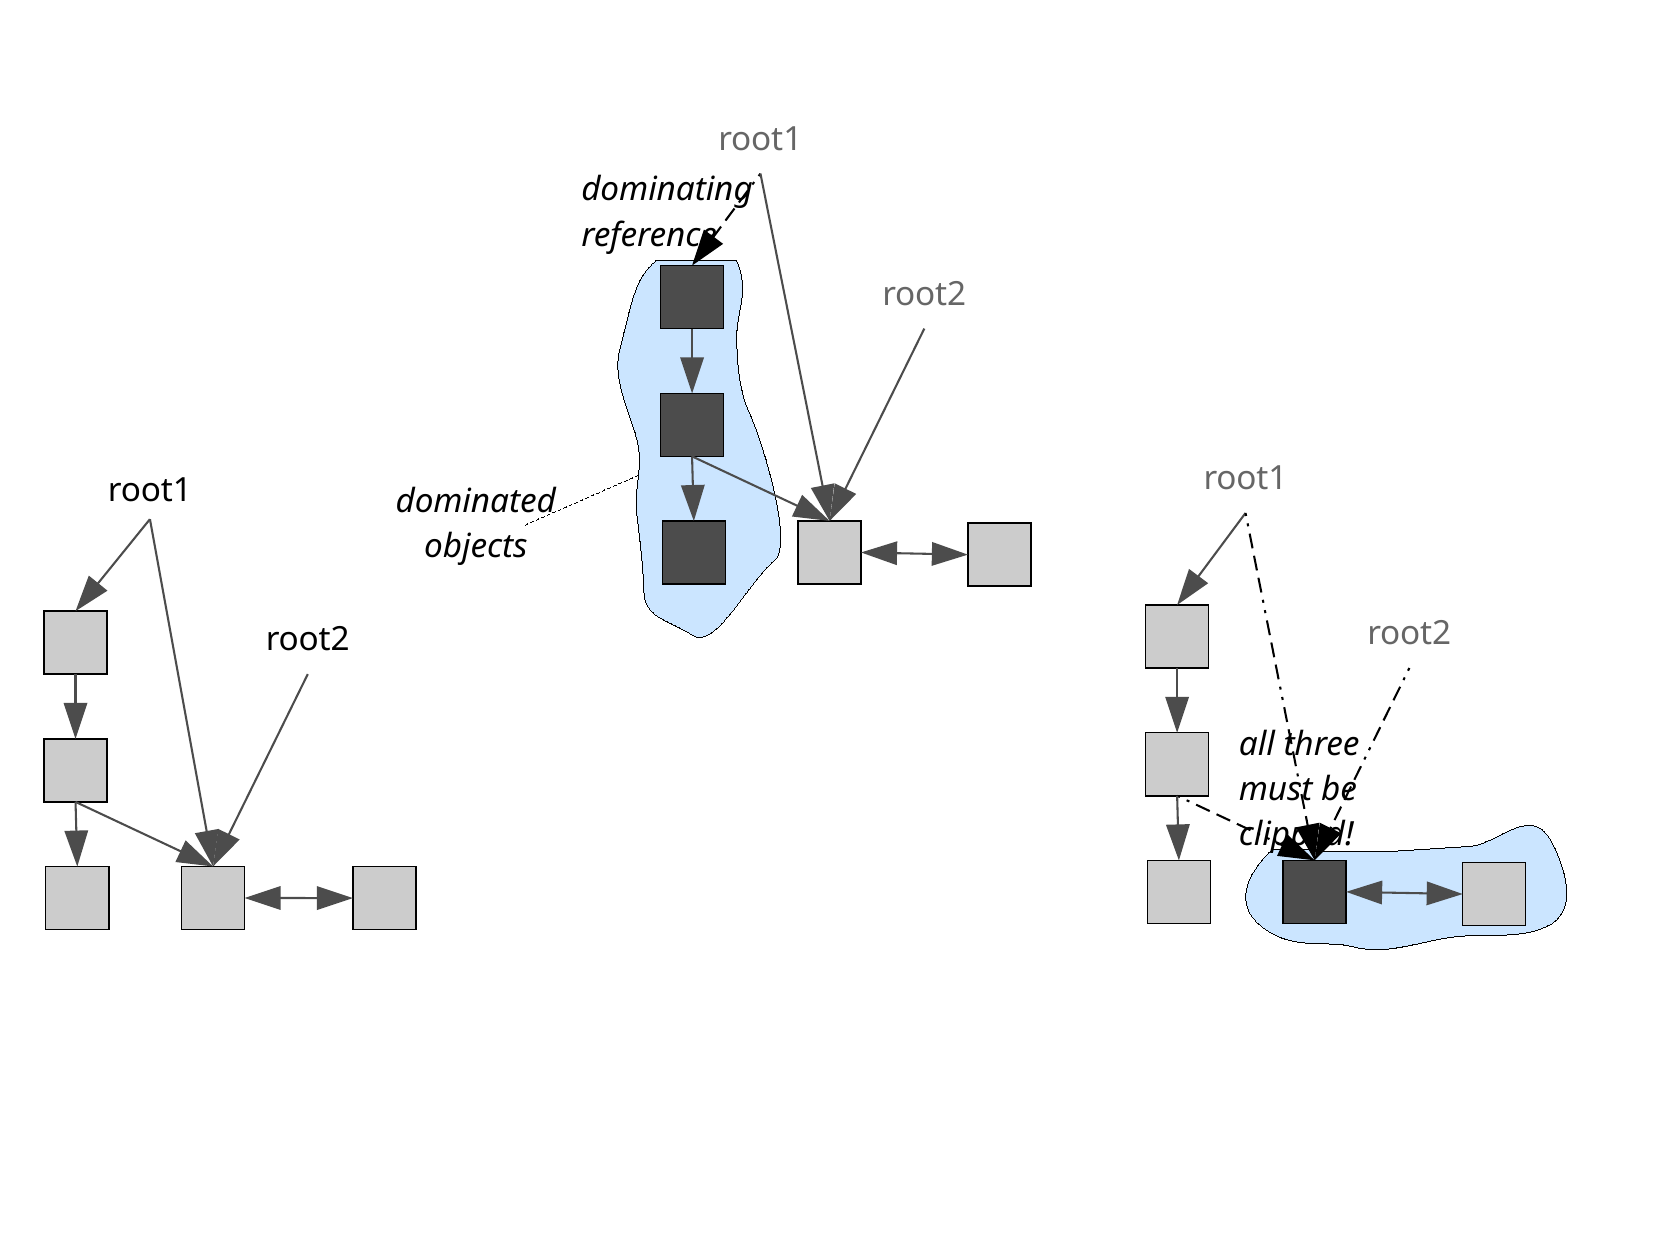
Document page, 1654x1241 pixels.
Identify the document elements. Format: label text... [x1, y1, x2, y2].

text_box root2 [892, 265, 956, 329]
text_box all three must be clipped! [1224, 712, 1450, 804]
text_box [1245, 825, 1567, 950]
text_box [181, 866, 245, 930]
text_box [1147, 860, 1211, 924]
text_box root2 [1377, 604, 1441, 668]
text_box dominated objects [380, 469, 543, 561]
text_box [43, 611, 108, 675]
text_box [798, 520, 862, 584]
text_box [45, 866, 109, 930]
text_box [617, 260, 781, 638]
text_box [1304, 849, 1311, 855]
text_box [967, 523, 1031, 587]
text_box [1145, 604, 1209, 668]
text_box [1145, 732, 1209, 796]
text_box [43, 738, 108, 802]
text_box root1 [728, 110, 792, 174]
text_box dominating reference [566, 158, 735, 249]
text_box root1 [112, 456, 188, 520]
text_box root1 [1213, 449, 1278, 514]
text_box root2 [276, 611, 340, 675]
text_box [352, 866, 416, 930]
